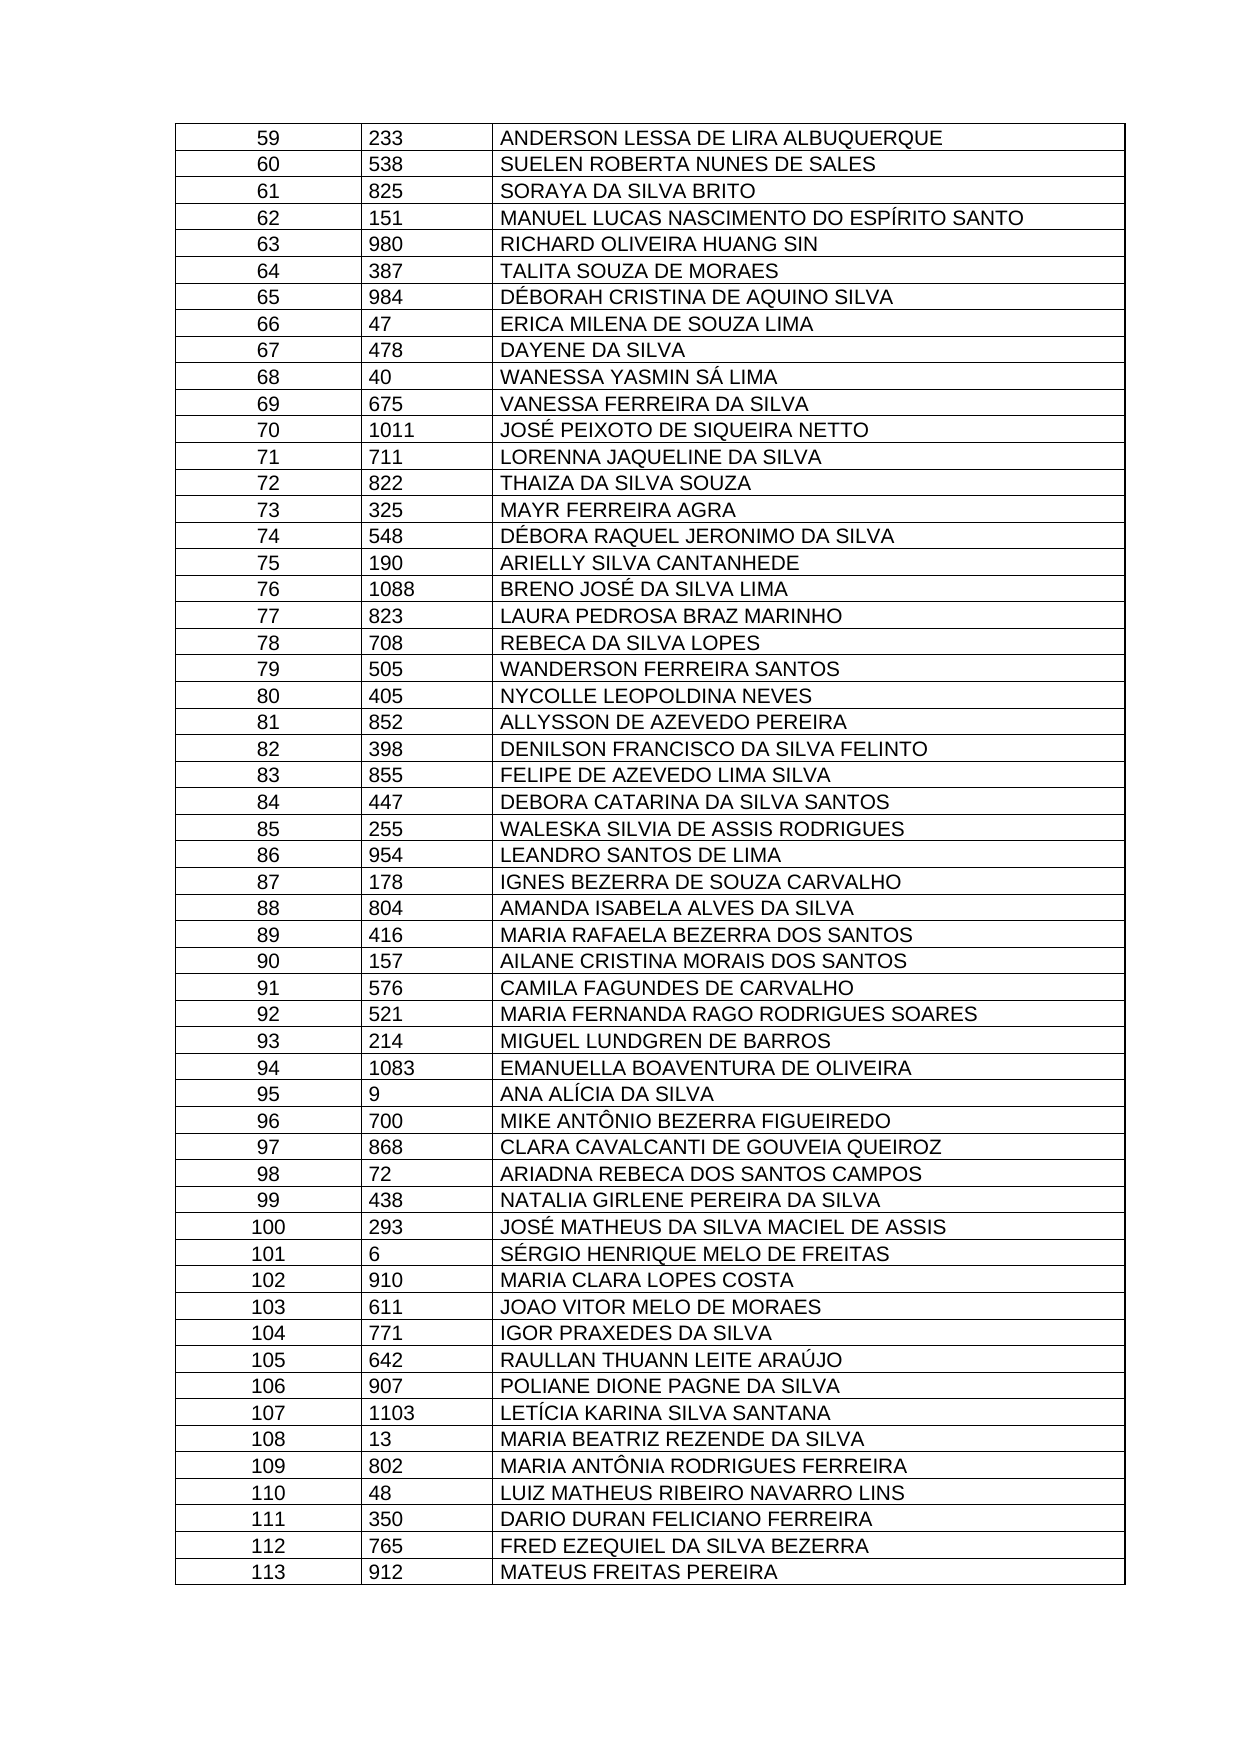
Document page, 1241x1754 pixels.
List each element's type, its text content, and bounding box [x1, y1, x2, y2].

table_cell 823 [362, 602, 492, 628]
table_cell 48 [362, 1479, 492, 1504]
table_cell 101 [176, 1240, 361, 1265]
table_cell 99 [176, 1187, 361, 1212]
table_cell 984 [362, 284, 492, 309]
table_cell 69 [176, 390, 361, 415]
table_cell JOSÉ MATHEUS DA SILVA MACIEL DE ASSIS [493, 1213, 1124, 1239]
table_cell 151 [362, 204, 492, 229]
table_cell 61 [176, 177, 361, 203]
table_cell 6 [362, 1240, 492, 1265]
table_cell MARIA ANTÔNIA RODRIGUES FERREIRA [493, 1452, 1124, 1478]
table_cell IGOR PRAXEDES DA SILVA [493, 1320, 1124, 1345]
table_cell ANDERSON LESSA DE LIRA ALBUQUERQUE [493, 124, 1124, 150]
table_cell IGNES BEZERRA DE SOUZA CARVALHO [493, 868, 1124, 893]
table_cell 157 [362, 948, 492, 973]
table_cell 91 [176, 974, 361, 1000]
table_cell POLIANE DIONE PAGNE DA SILVA [493, 1373, 1124, 1398]
table_cell RICHARD OLIVEIRA HUANG SIN [493, 230, 1124, 256]
table_cell 75 [176, 549, 361, 575]
table_cell DARIO DURAN FELICIANO FERREIRA [493, 1505, 1124, 1531]
table_cell 538 [362, 151, 492, 176]
table_cell BRENO JOSÉ DA SILVA LIMA [493, 576, 1124, 601]
table_cell 63 [176, 230, 361, 256]
table_cell FELIPE DE AZEVEDO LIMA SILVA [493, 762, 1124, 787]
table_cell 100 [176, 1213, 361, 1239]
table_cell LUIZ MATHEUS RIBEIRO NAVARRO LINS [493, 1479, 1124, 1504]
table_cell MATEUS FREITAS PEREIRA [493, 1559, 1124, 1584]
table_cell 60 [176, 151, 361, 176]
table_cell RAULLAN THUANN LEITE ARAÚJO [493, 1346, 1124, 1372]
table_cell 255 [362, 815, 492, 840]
table_cell 76 [176, 576, 361, 601]
table_cell 325 [362, 496, 492, 522]
table_cell 907 [362, 1373, 492, 1398]
table_cell 802 [362, 1452, 492, 1478]
table_cell REBECA DA SILVA LOPES [493, 629, 1124, 654]
table_cell 825 [362, 177, 492, 203]
table_cell 86 [176, 841, 361, 867]
table_cell 65 [176, 284, 361, 309]
table_cell WANDERSON FERREIRA SANTOS [493, 655, 1124, 681]
table_cell 90 [176, 948, 361, 973]
table_cell 102 [176, 1266, 361, 1292]
table_cell CLARA CAVALCANTI DE GOUVEIA QUEIROZ [493, 1134, 1124, 1159]
table_cell 675 [362, 390, 492, 415]
table_cell JOSÉ PEIXOTO DE SIQUEIRA NETTO [493, 416, 1124, 442]
table_cell 505 [362, 655, 492, 681]
table_cell ANA ALÍCIA DA SILVA [493, 1080, 1124, 1106]
table_cell SUELEN ROBERTA NUNES DE SALES [493, 151, 1124, 176]
table_cell DAYENE DA SILVA [493, 337, 1124, 362]
table_cell 78 [176, 629, 361, 654]
table_cell 108 [176, 1426, 361, 1451]
table_cell MARIA BEATRIZ REZENDE DA SILVA [493, 1426, 1124, 1451]
table_cell 13 [362, 1426, 492, 1451]
table_cell 72 [362, 1160, 492, 1186]
table_cell 700 [362, 1107, 492, 1132]
table_cell ARIADNA REBECA DOS SANTOS CAMPOS [493, 1160, 1124, 1186]
table_cell AILANE CRISTINA MORAIS DOS SANTOS [493, 948, 1124, 973]
table_cell NATALIA GIRLENE PEREIRA DA SILVA [493, 1187, 1124, 1212]
table_cell AMANDA ISABELA ALVES DA SILVA [493, 895, 1124, 920]
table_cell 868 [362, 1134, 492, 1159]
table_cell THAIZA DA SILVA SOUZA [493, 470, 1124, 495]
table_cell TALITA SOUZA DE MORAES [493, 257, 1124, 282]
table_cell 87 [176, 868, 361, 893]
table_cell 398 [362, 735, 492, 761]
table_cell 954 [362, 841, 492, 867]
table_cell 67 [176, 337, 361, 362]
table_cell 765 [362, 1532, 492, 1557]
table_cell 1083 [362, 1054, 492, 1079]
table_cell 190 [362, 549, 492, 575]
table_cell 611 [362, 1293, 492, 1318]
table_cell 912 [362, 1559, 492, 1584]
table_cell 93 [176, 1027, 361, 1053]
table_cell 350 [362, 1505, 492, 1531]
table_cell 80 [176, 682, 361, 707]
table_cell 771 [362, 1320, 492, 1345]
table_cell 84 [176, 788, 361, 814]
table_cell NYCOLLE LEOPOLDINA NEVES [493, 682, 1124, 707]
table_cell 103 [176, 1293, 361, 1318]
table_cell 980 [362, 230, 492, 256]
table_cell 1011 [362, 416, 492, 442]
table_cell 98 [176, 1160, 361, 1186]
table_cell 233 [362, 124, 492, 150]
table_cell 548 [362, 523, 492, 548]
table_cell 447 [362, 788, 492, 814]
table_cell 178 [362, 868, 492, 893]
table_cell MAYR FERREIRA AGRA [493, 496, 1124, 522]
table_cell MARIA RAFAELA BEZERRA DOS SANTOS [493, 921, 1124, 947]
table_cell 804 [362, 895, 492, 920]
table_cell 81 [176, 709, 361, 734]
table_cell 97 [176, 1134, 361, 1159]
table_cell 104 [176, 1320, 361, 1345]
table_cell ERICA MILENA DE SOUZA LIMA [493, 310, 1124, 336]
table_cell ALLYSSON DE AZEVEDO PEREIRA [493, 709, 1124, 734]
table_cell 106 [176, 1373, 361, 1398]
table_cell 83 [176, 762, 361, 787]
table_cell LEANDRO SANTOS DE LIMA [493, 841, 1124, 867]
table_cell WALESKA SILVIA DE ASSIS RODRIGUES [493, 815, 1124, 840]
table_cell DÉBORA RAQUEL JERONIMO DA SILVA [493, 523, 1124, 548]
table_cell 113 [176, 1559, 361, 1584]
table_cell 70 [176, 416, 361, 442]
table_cell 107 [176, 1399, 361, 1425]
table_cell 73 [176, 496, 361, 522]
table_cell 405 [362, 682, 492, 707]
table_cell MIKE ANTÔNIO BEZERRA FIGUEIREDO [493, 1107, 1124, 1132]
table_cell 293 [362, 1213, 492, 1239]
table_cell FRED EZEQUIEL DA SILVA BEZERRA [493, 1532, 1124, 1557]
table_cell 852 [362, 709, 492, 734]
table_cell MIGUEL LUNDGREN DE BARROS [493, 1027, 1124, 1053]
table_cell 96 [176, 1107, 361, 1132]
table_cell LORENNA JAQUELINE DA SILVA [493, 443, 1124, 468]
table_cell DÉBORAH CRISTINA DE AQUINO SILVA [493, 284, 1124, 309]
table_cell 92 [176, 1001, 361, 1026]
table_cell 71 [176, 443, 361, 468]
table_cell 9 [362, 1080, 492, 1106]
table_cell LAURA PEDROSA BRAZ MARINHO [493, 602, 1124, 628]
table_cell CAMILA FAGUNDES DE CARVALHO [493, 974, 1124, 1000]
table_cell 642 [362, 1346, 492, 1372]
table_cell 214 [362, 1027, 492, 1053]
table_cell 89 [176, 921, 361, 947]
table_cell 822 [362, 470, 492, 495]
table_cell 478 [362, 337, 492, 362]
table_cell 1103 [362, 1399, 492, 1425]
table_cell 109 [176, 1452, 361, 1478]
table_cell 79 [176, 655, 361, 681]
table_cell VANESSA FERREIRA DA SILVA [493, 390, 1124, 415]
table_cell 387 [362, 257, 492, 282]
table_cell 1088 [362, 576, 492, 601]
table_cell 68 [176, 363, 361, 389]
table_cell JOAO VITOR MELO DE MORAES [493, 1293, 1124, 1318]
table_cell 95 [176, 1080, 361, 1106]
table_cell 47 [362, 310, 492, 336]
table_cell DEBORA CATARINA DA SILVA SANTOS [493, 788, 1124, 814]
table_cell 910 [362, 1266, 492, 1292]
table_cell 88 [176, 895, 361, 920]
table_cell 105 [176, 1346, 361, 1372]
table_cell 112 [176, 1532, 361, 1557]
table_cell 40 [362, 363, 492, 389]
table_cell 72 [176, 470, 361, 495]
table_cell 64 [176, 257, 361, 282]
table_cell 59 [176, 124, 361, 150]
table_cell 855 [362, 762, 492, 787]
table_cell 416 [362, 921, 492, 947]
table_cell EMANUELLA BOAVENTURA DE OLIVEIRA [493, 1054, 1124, 1079]
table_cell 62 [176, 204, 361, 229]
table_cell MARIA CLARA LOPES COSTA [493, 1266, 1124, 1292]
table_cell MARIA FERNANDA RAGO RODRIGUES SOARES [493, 1001, 1124, 1026]
table_cell WANESSA YASMIN SÁ LIMA [493, 363, 1124, 389]
table_cell MANUEL LUCAS NASCIMENTO DO ESPÍRITO SANTO [493, 204, 1124, 229]
table_cell 85 [176, 815, 361, 840]
table_cell 66 [176, 310, 361, 336]
table_cell SORAYA DA SILVA BRITO [493, 177, 1124, 203]
table_cell 82 [176, 735, 361, 761]
table_cell 111 [176, 1505, 361, 1531]
table_cell 77 [176, 602, 361, 628]
table_cell 438 [362, 1187, 492, 1212]
table_cell 708 [362, 629, 492, 654]
table_cell LETÍCIA KARINA SILVA SANTANA [493, 1399, 1124, 1425]
table_cell 521 [362, 1001, 492, 1026]
table_cell 94 [176, 1054, 361, 1079]
table_cell DENILSON FRANCISCO DA SILVA FELINTO [493, 735, 1124, 761]
table_cell SÉRGIO HENRIQUE MELO DE FREITAS [493, 1240, 1124, 1265]
table_cell 110 [176, 1479, 361, 1504]
table_cell ARIELLY SILVA CANTANHEDE [493, 549, 1124, 575]
table_cell 711 [362, 443, 492, 468]
table_cell 576 [362, 974, 492, 1000]
table_cell 74 [176, 523, 361, 548]
